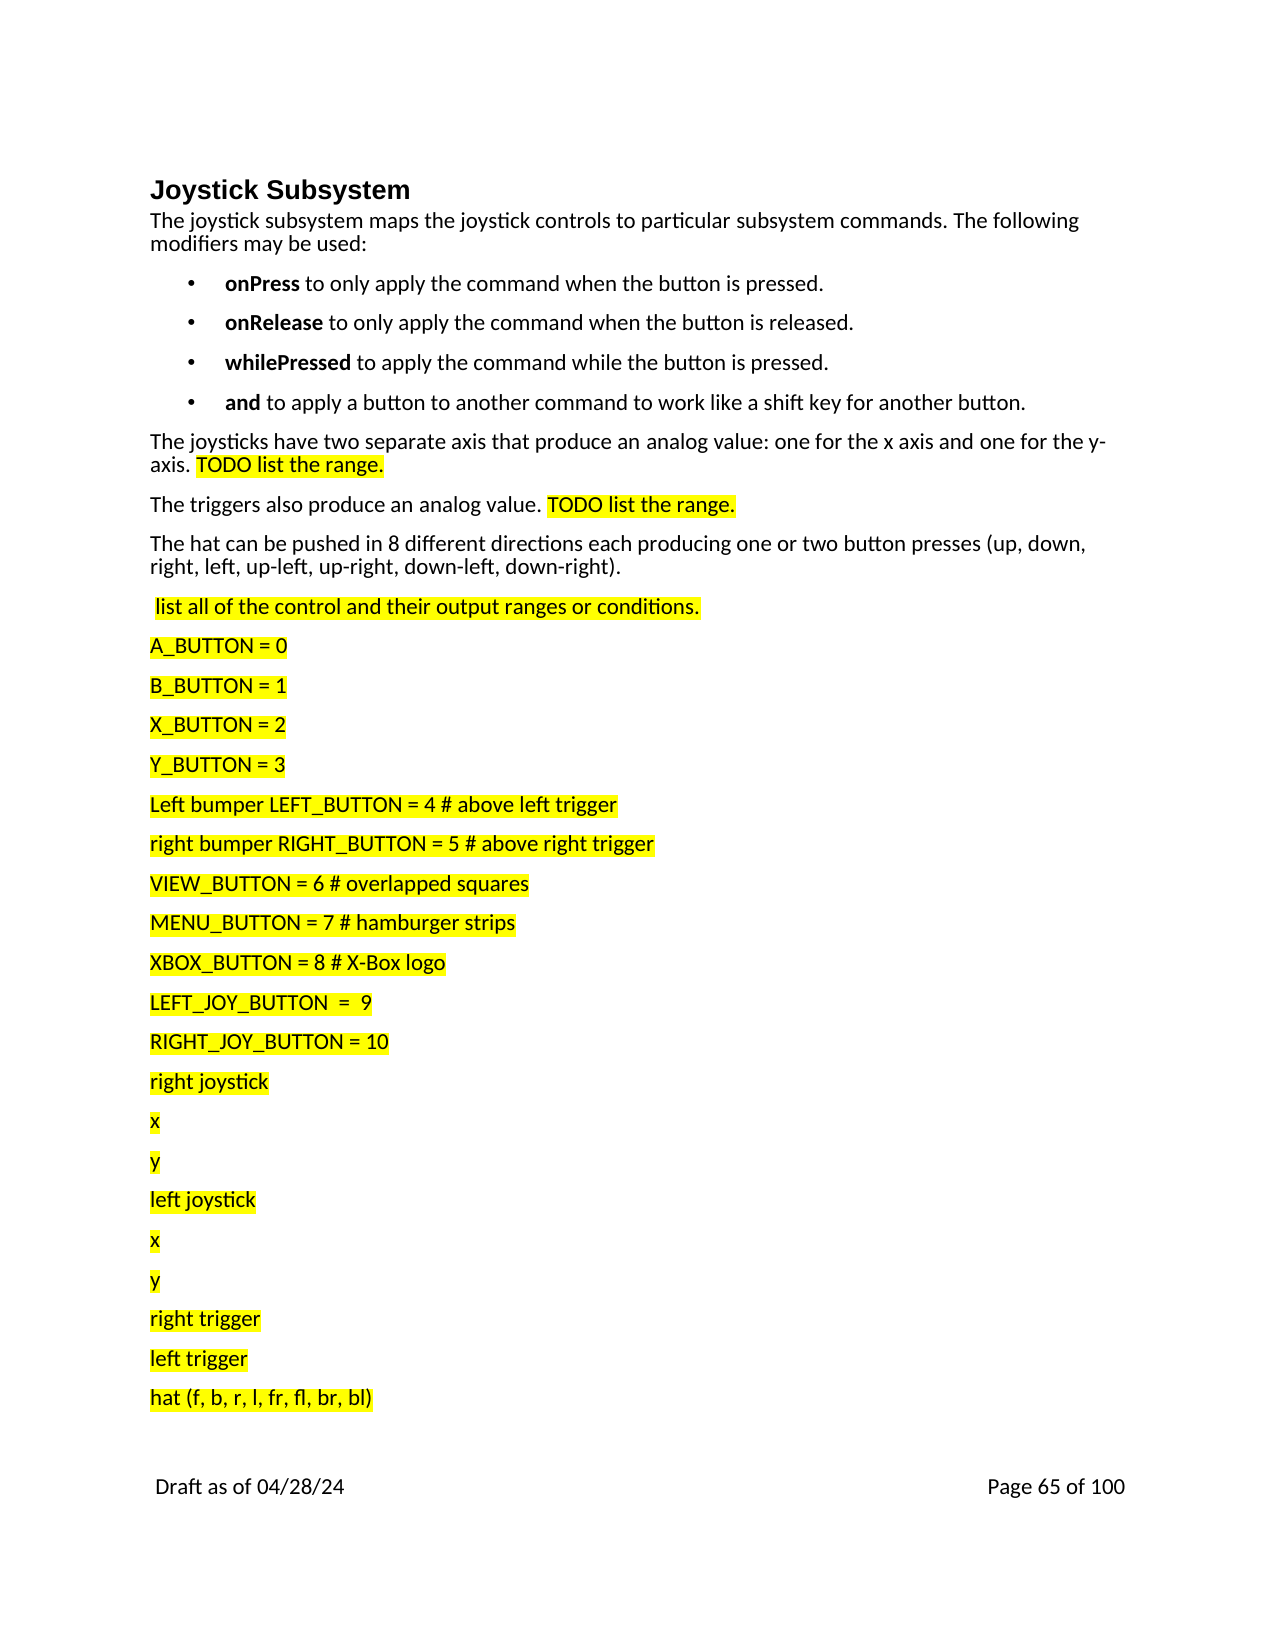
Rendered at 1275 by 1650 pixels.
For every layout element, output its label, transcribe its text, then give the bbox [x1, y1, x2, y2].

text y [150, 1270, 1125, 1293]
text XBOX_BUTTON = 8 # X-Box logo [150, 953, 1125, 976]
list whilePressed to apply the command while the button is pressed. [187, 353, 1125, 376]
text X_BUTTON = 2 [150, 716, 1125, 739]
text hat (f, b, r, l, fr, fl, br, bl) [150, 1389, 1125, 1412]
text list all of the control and their output ranges or conditions. [150, 597, 1125, 620]
text Left bumper LEFT_BUTTON = 4 # above left trigger [150, 795, 1125, 818]
text right trigger [150, 1309, 1125, 1332]
list onPress to only apply the command when the button is pressed. [187, 274, 1125, 297]
text A_BUTTON = 0 [150, 637, 1125, 659]
text y [150, 1151, 1125, 1174]
list onRelease to only apply the command when the button is released. [187, 314, 1125, 337]
subtitle Joystick Subsystem [150, 175, 1125, 205]
list and to apply a button to another command to work like a shift key for another button. [187, 393, 1125, 416]
text MENU_BUTTON = 7 # hamburger strips [150, 914, 1125, 937]
text The joystick subsystem maps the joystick controls to particular subsystem commands. The following modifiers may be used: [150, 212, 1125, 257]
text right bumper RIGHT_BUTTON = 5 # above right trigger [150, 834, 1125, 857]
text right joystick [150, 1072, 1125, 1095]
text B_BUTTON = 1 [150, 676, 1125, 699]
text The hat can be pushed in 8 different directions each producing one or two button presses (up, down, right, left, up-left, up-right, down-left, down-right). [150, 534, 1125, 580]
text left joystick [150, 1191, 1125, 1214]
text The joysticks have two separate axis that produce an analog value: one for the x axis and one for the y-axis. TODO list the range. [150, 432, 1125, 478]
text LEFT_JOY_BUTTON = 9 [150, 993, 1125, 1016]
text Y_BUTTON = 3 [150, 755, 1125, 778]
text x [150, 1230, 1125, 1253]
text VIEW_BUTTON = 6 # overlapped squares [150, 874, 1125, 897]
text left trigger [150, 1349, 1125, 1372]
text RIGHT_JOY_BUTTON = 10 [150, 1032, 1125, 1055]
text x [150, 1112, 1125, 1134]
text The triggers also produce an analog value. TODO list the range. [150, 495, 1125, 518]
